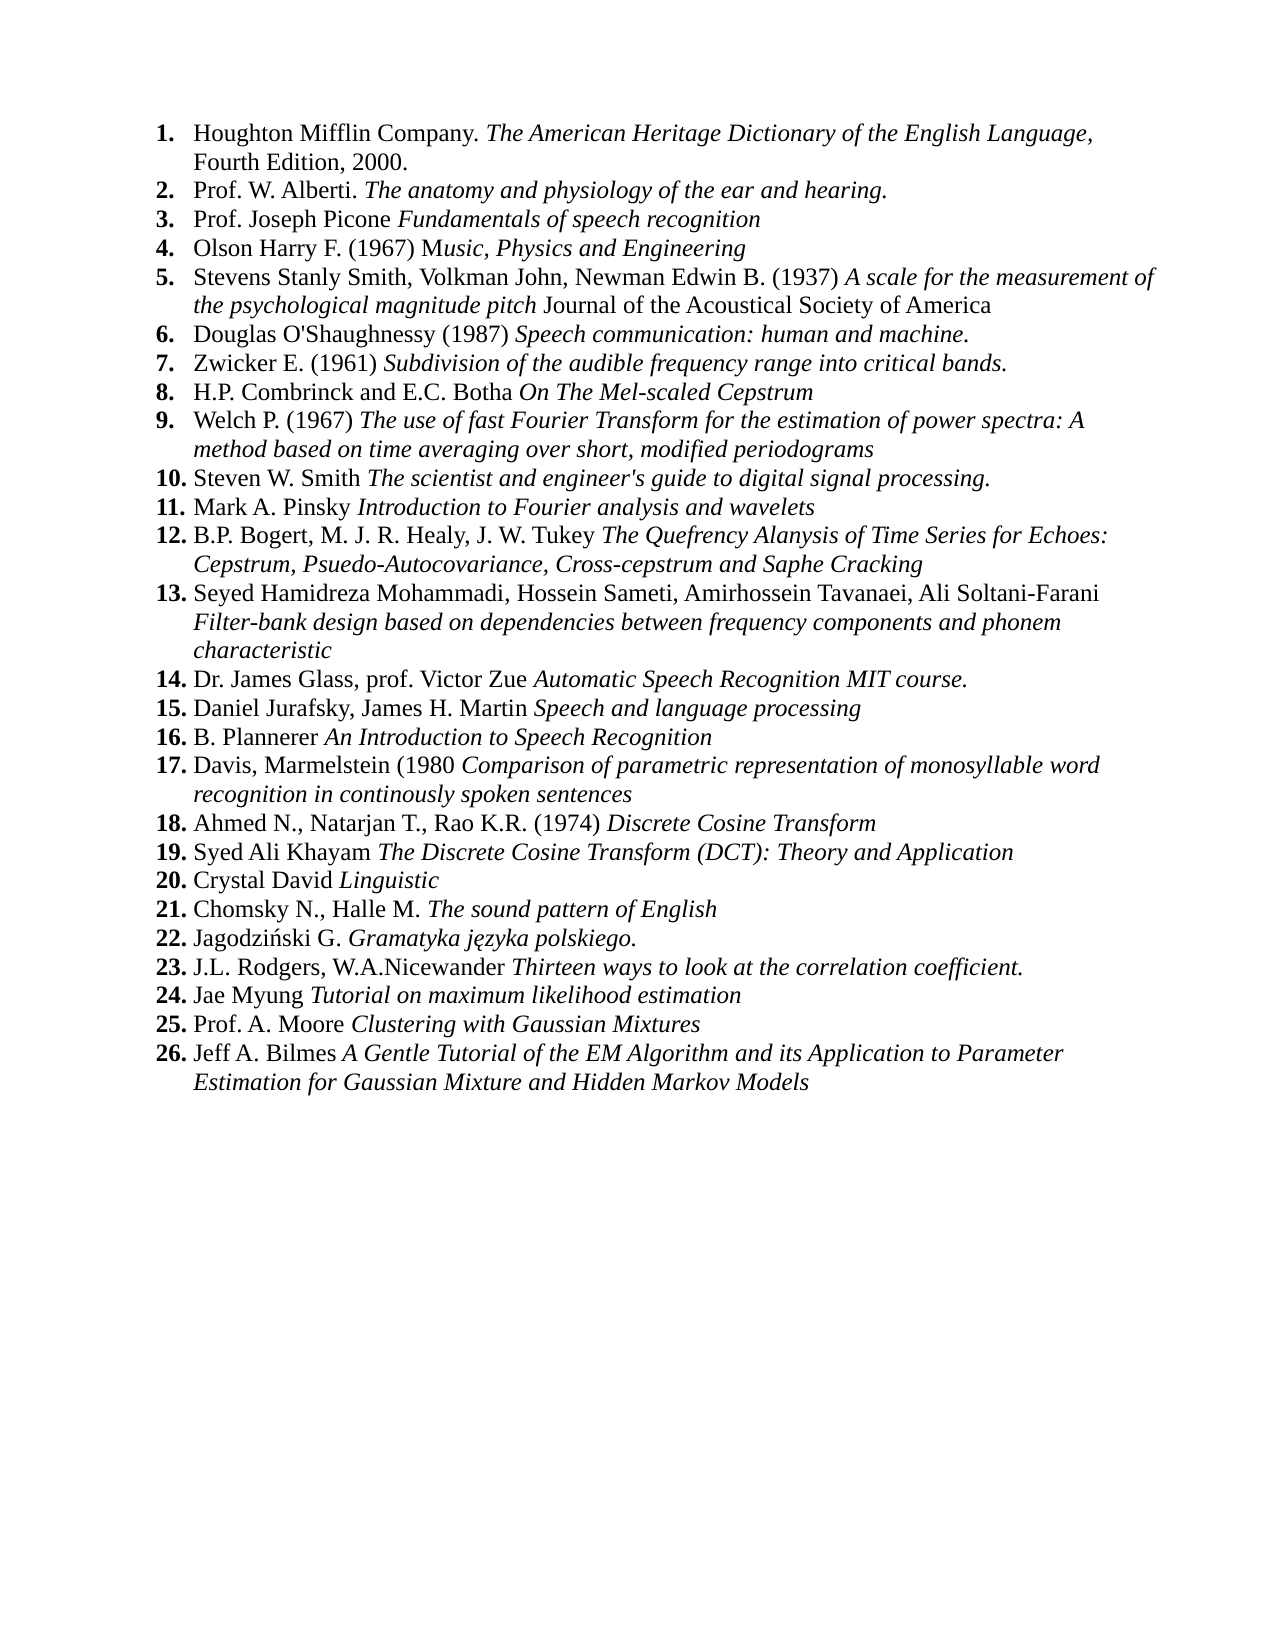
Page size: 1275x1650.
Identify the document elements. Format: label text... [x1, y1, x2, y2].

list J.L. Rodgers, W.A.Nicewander Thirteen ways to look at the correlation coefficient. [156, 952, 1157, 981]
list Crystal David Linguistic [156, 866, 1157, 894]
list Ahmed N., Natarjan T., Rao K.R. (1974) Discrete Cosine Transform [156, 808, 1157, 837]
list Filter-bank design based on dependencies between frequency components and phonem characteristic [156, 607, 1157, 664]
list Jeff A. Bilmes A Gentle Tutorial of the EM Algorithm and its Application to Parameter Estimation for Gaussian Mixture and Hidden Markov Models [156, 1038, 1157, 1096]
list Mark A. Pinsky Introduction to Fourier analysis and wavelets [156, 492, 1157, 521]
list Prof. Joseph Picone Fundamentals of speech recognition [156, 204, 1157, 233]
list Prof. A. Moore Clustering with Gaussian Mixtures [156, 1009, 1157, 1038]
list Jae Myung Tutorial on maximum likelihood estimation [156, 981, 1157, 1009]
list Jagodziński G. Gramatyka języka polskiego. [156, 923, 1157, 952]
list Olson Harry F. (1967) Music, Physics and Engineering [156, 233, 1157, 262]
list B. Plannerer An Introduction to Speech Recognition [156, 722, 1157, 751]
list Houghton Mifflin Company. The American Heritage Dictionary of the English Language, Fourth Edition, 2000. [156, 118, 1157, 176]
list Syed Ali Khayam The Discrete Cosine Transform (DCT): Theory and Application [156, 837, 1157, 866]
list Welch P. (1967) The use of fast Fourier Transform for the estimation of power spectra: A method based on time averaging over short, modified periodograms [156, 406, 1157, 463]
list Daniel Jurafsky, James H. Martin Speech and language processing [156, 693, 1157, 722]
list Zwicker E. (1961) Subdivision of the audible frequency range into critical bands. [156, 348, 1157, 377]
list Davis, Marmelstein (1980 Comparison of parametric representation of monosyllable word recognition in continously spoken sentences [156, 751, 1157, 808]
list Seyed Hamidreza Mohammadi, Hossein Sameti, Amirhossein Tavanaei, Ali Soltani-Farani [156, 578, 1157, 607]
list Dr. James Glass, prof. Victor Zue Automatic Speech Recognition MIT course. [156, 664, 1157, 693]
list B.P. Bogert, M. J. R. Healy, J. W. Tukey The Quefrency Alanysis of Time Series for Echoes: Cepstrum, Psuedo-Autocovariance, Cross-cepstrum and Saphe Cracking [156, 521, 1157, 578]
list H.P. Combrinck and E.C. Botha On The Mel-scaled Cepstrum [156, 377, 1157, 406]
list Stevens Stanly Smith, Volkman John, Newman Edwin B. (1937) A scale for the measurement of the psychological magnitude pitch Journal of the Acoustical Society of America [156, 262, 1157, 319]
list Douglas O'Shaughnessy (1987) Speech communication: human and machine. [156, 319, 1157, 348]
list Steven W. Smith The scientist and engineer's guide to digital signal processing. [156, 463, 1157, 492]
list Prof. W. Alberti. The anatomy and physiology of the ear and hearing. [156, 176, 1157, 204]
list Chomsky N., Halle M. The sound pattern of English [156, 894, 1157, 923]
